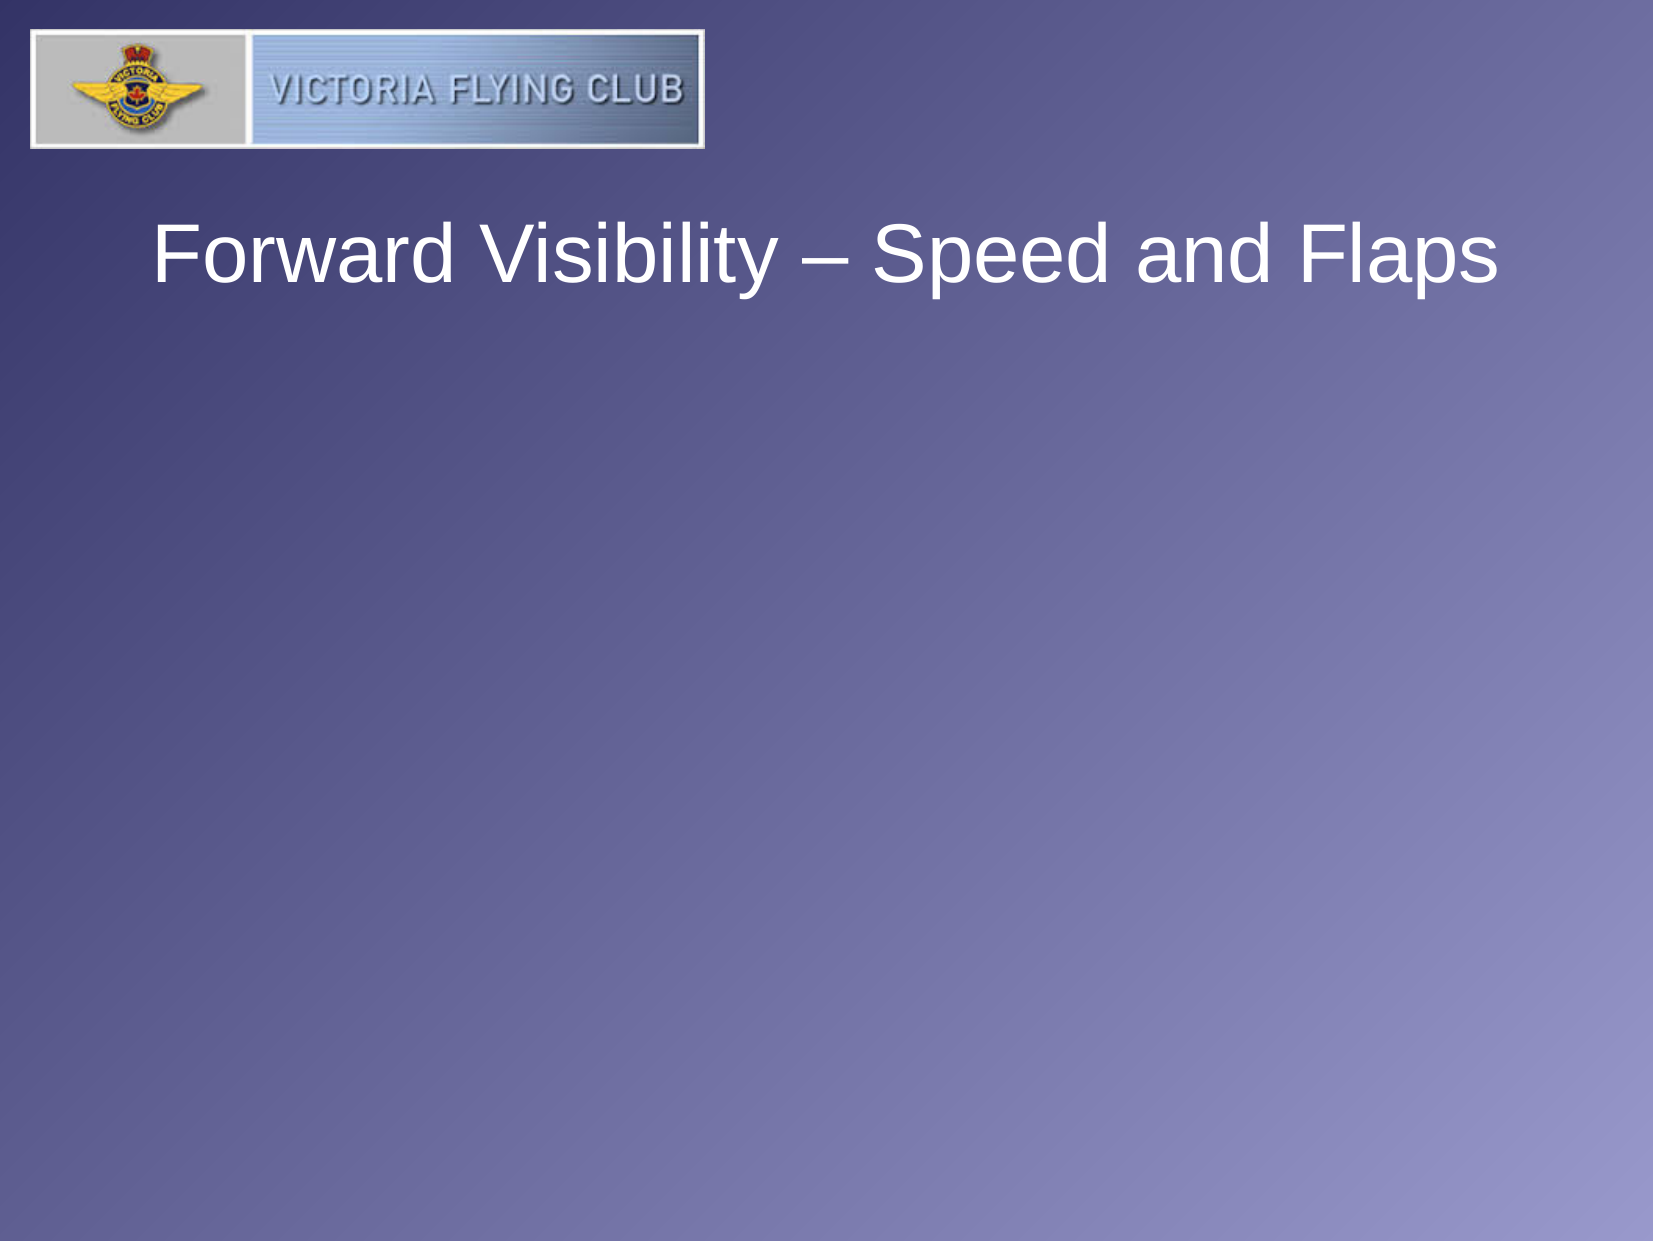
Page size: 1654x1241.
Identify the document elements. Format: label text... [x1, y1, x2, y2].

picture [30, 29, 705, 149]
title Forward Visibility – Speed and Flaps [82, 150, 1571, 358]
